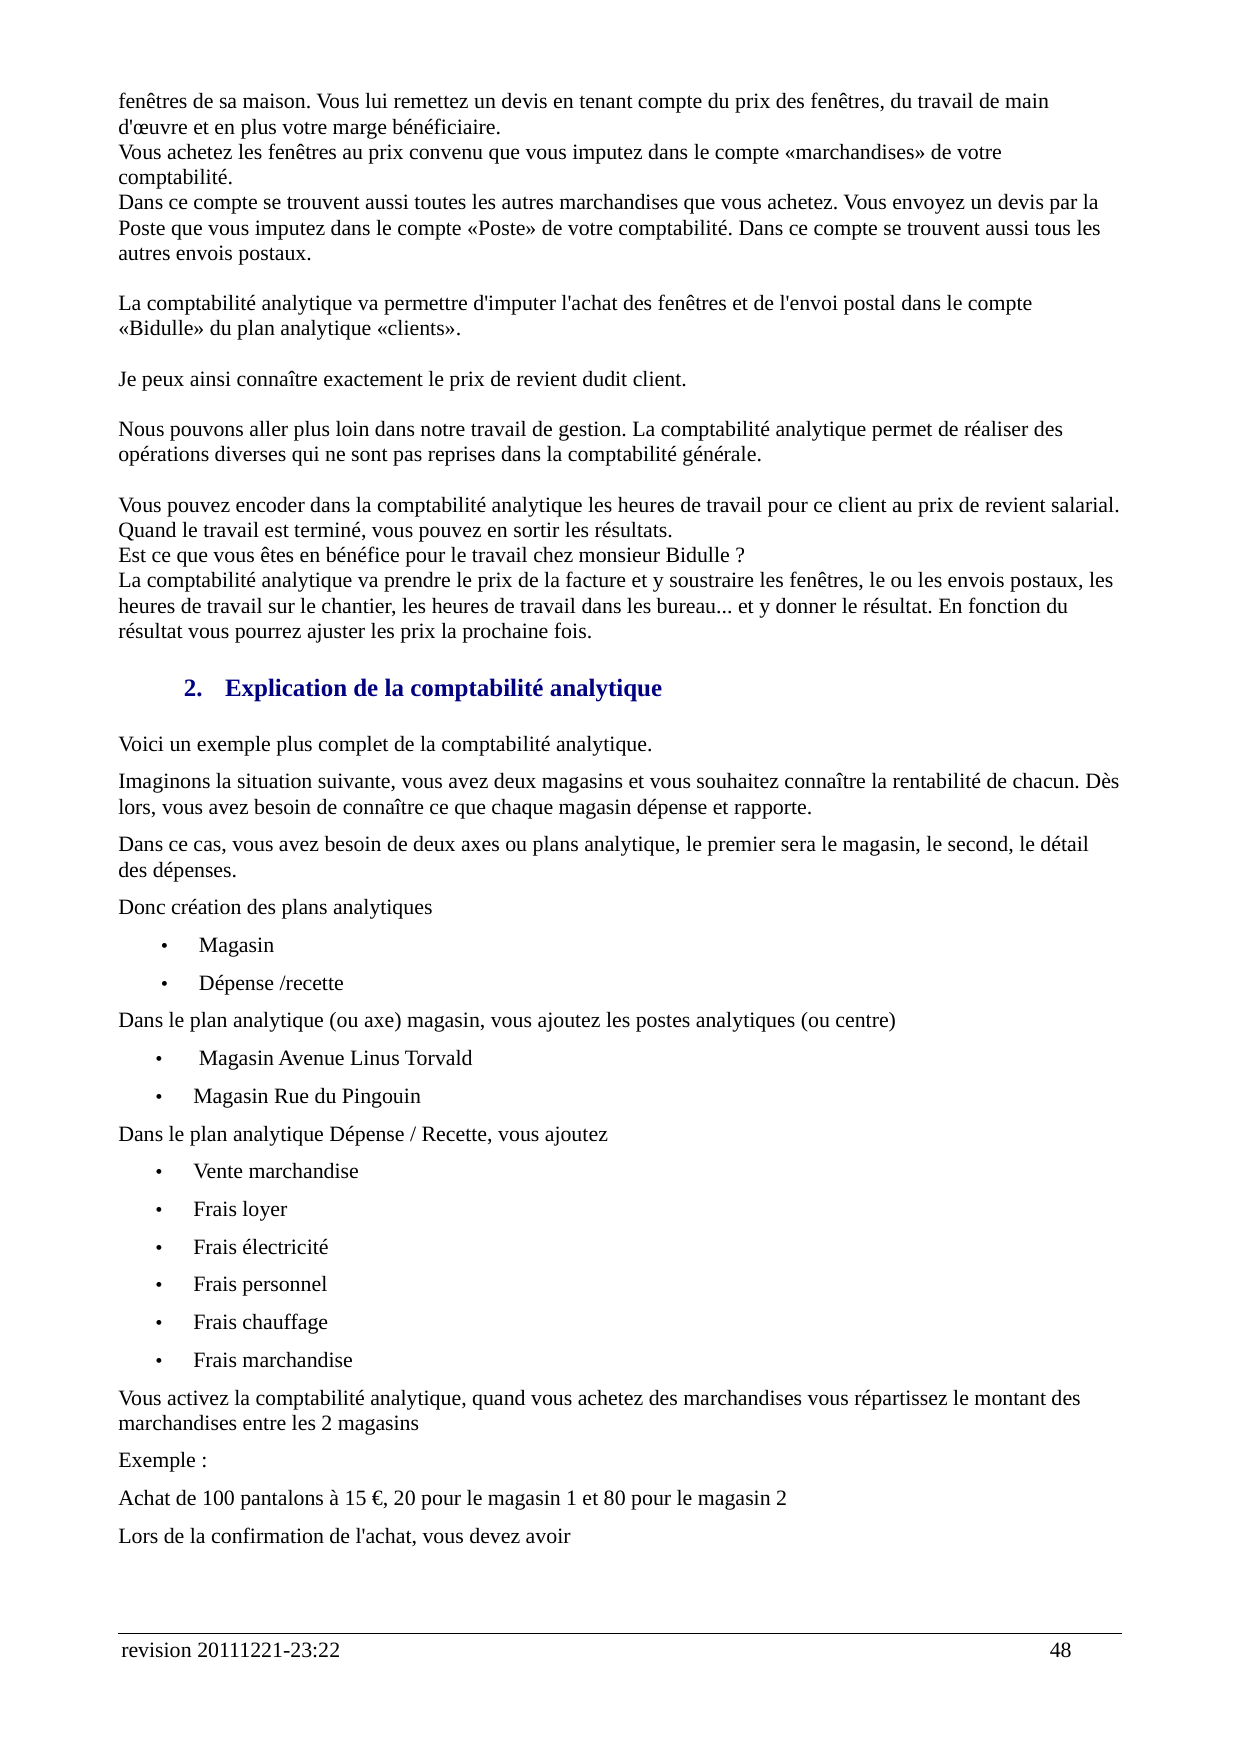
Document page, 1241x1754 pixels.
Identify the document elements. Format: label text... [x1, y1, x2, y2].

subtitle Explication de la comptabilité analytique [177, 673, 1122, 701]
text Est ce que vous êtes en bénéfice pour le travail chez monsieur Bidulle ? [118, 542, 1122, 567]
list Magasin [161, 932, 1122, 957]
text Dans le plan analytique Dépense / Recette, vous ajoutez [118, 1121, 1122, 1146]
list Frais loyer [156, 1196, 1122, 1221]
text La comptabilité analytique va prendre le prix de la facture et y soustraire les fenêtres, le ou les envois postaux, les heures de travail sur le chantier, les heures de travail dans les bureau... et y donner le résultat. En fonction du résultat vous pourrez ajuster les prix la prochaine fois. [118, 567, 1122, 643]
list Vente marchandise [156, 1158, 1122, 1183]
text Je peux ainsi connaître exactement le prix de revient dudit client. [118, 366, 1122, 391]
list Dépense /recette [161, 970, 1122, 995]
text Achat de 100 pantalons à 15 €, 20 pour le magasin 1 et 80 pour le magasin 2 [118, 1485, 1122, 1510]
text Vous achetez les fenêtres au prix convenu que vous imputez dans le compte «marchandises» de votre comptabilité. [118, 139, 1122, 189]
text Dans ce cas, vous avez besoin de deux axes ou plans analytique, le premier sera le magasin, le second, le détail des dépenses. [118, 831, 1122, 882]
text Lors de la confirmation de l'achat, vous devez avoir [118, 1523, 1122, 1548]
text Vous pouvez encoder dans la comptabilité analytique les heures de travail pour ce client au prix de revient salarial. Quand le travail est terminé, vous pouvez en sortir les résultats. [118, 492, 1122, 542]
text Donc création des plans analytiques [118, 894, 1122, 919]
list Frais personnel [156, 1271, 1122, 1297]
text Vous activez la comptabilité analytique, quand vous achetez des marchandises vous répartissez le montant des marchandises entre les 2 magasins [118, 1384, 1122, 1435]
list Frais chauffage [156, 1309, 1122, 1334]
list Frais électricité [156, 1234, 1122, 1259]
text La comptabilité analytique va permettre d'imputer l'achat des fenêtres et de l'envoi postal dans le compte «Bidulle» du plan analytique «clients». [118, 290, 1122, 341]
text Dans le plan analytique (ou axe) magasin, vous ajoutez les postes analytiques (ou centre) [118, 1007, 1122, 1033]
text Imaginons la situation suivante, vous avez deux magasins et vous souhaitez connaître la rentabilité de chacun. Dès lors, vous avez besoin de connaître ce que chaque magasin dépense et rapporte. [118, 768, 1122, 819]
text Nous pouvons aller plus loin dans notre travail de gestion. La comptabilité analytique permet de réaliser des opérations diverses qui ne sont pas reprises dans la comptabilité générale. [118, 416, 1122, 467]
text fenêtres de sa maison. Vous lui remettez un devis en tenant compte du prix des fenêtres, du travail de main d'œuvre et en plus votre marge bénéficiaire. [118, 88, 1122, 139]
text Exemple : [118, 1447, 1122, 1473]
list Magasin Rue du Pingouin [156, 1083, 1122, 1108]
list Magasin Avenue Linus Torvald [156, 1045, 1122, 1070]
text Voici un exemple plus complet de la comptabilité analytique. [118, 731, 1122, 756]
text Dans ce compte se trouvent aussi toutes les autres marchandises que vous achetez. Vous envoyez un devis par la Poste que vous imputez dans le compte «Poste» de votre comptabilité. Dans ce compte se trouvent aussi tous les autres envois postaux. [118, 189, 1122, 265]
list Frais marchandise [156, 1347, 1122, 1372]
